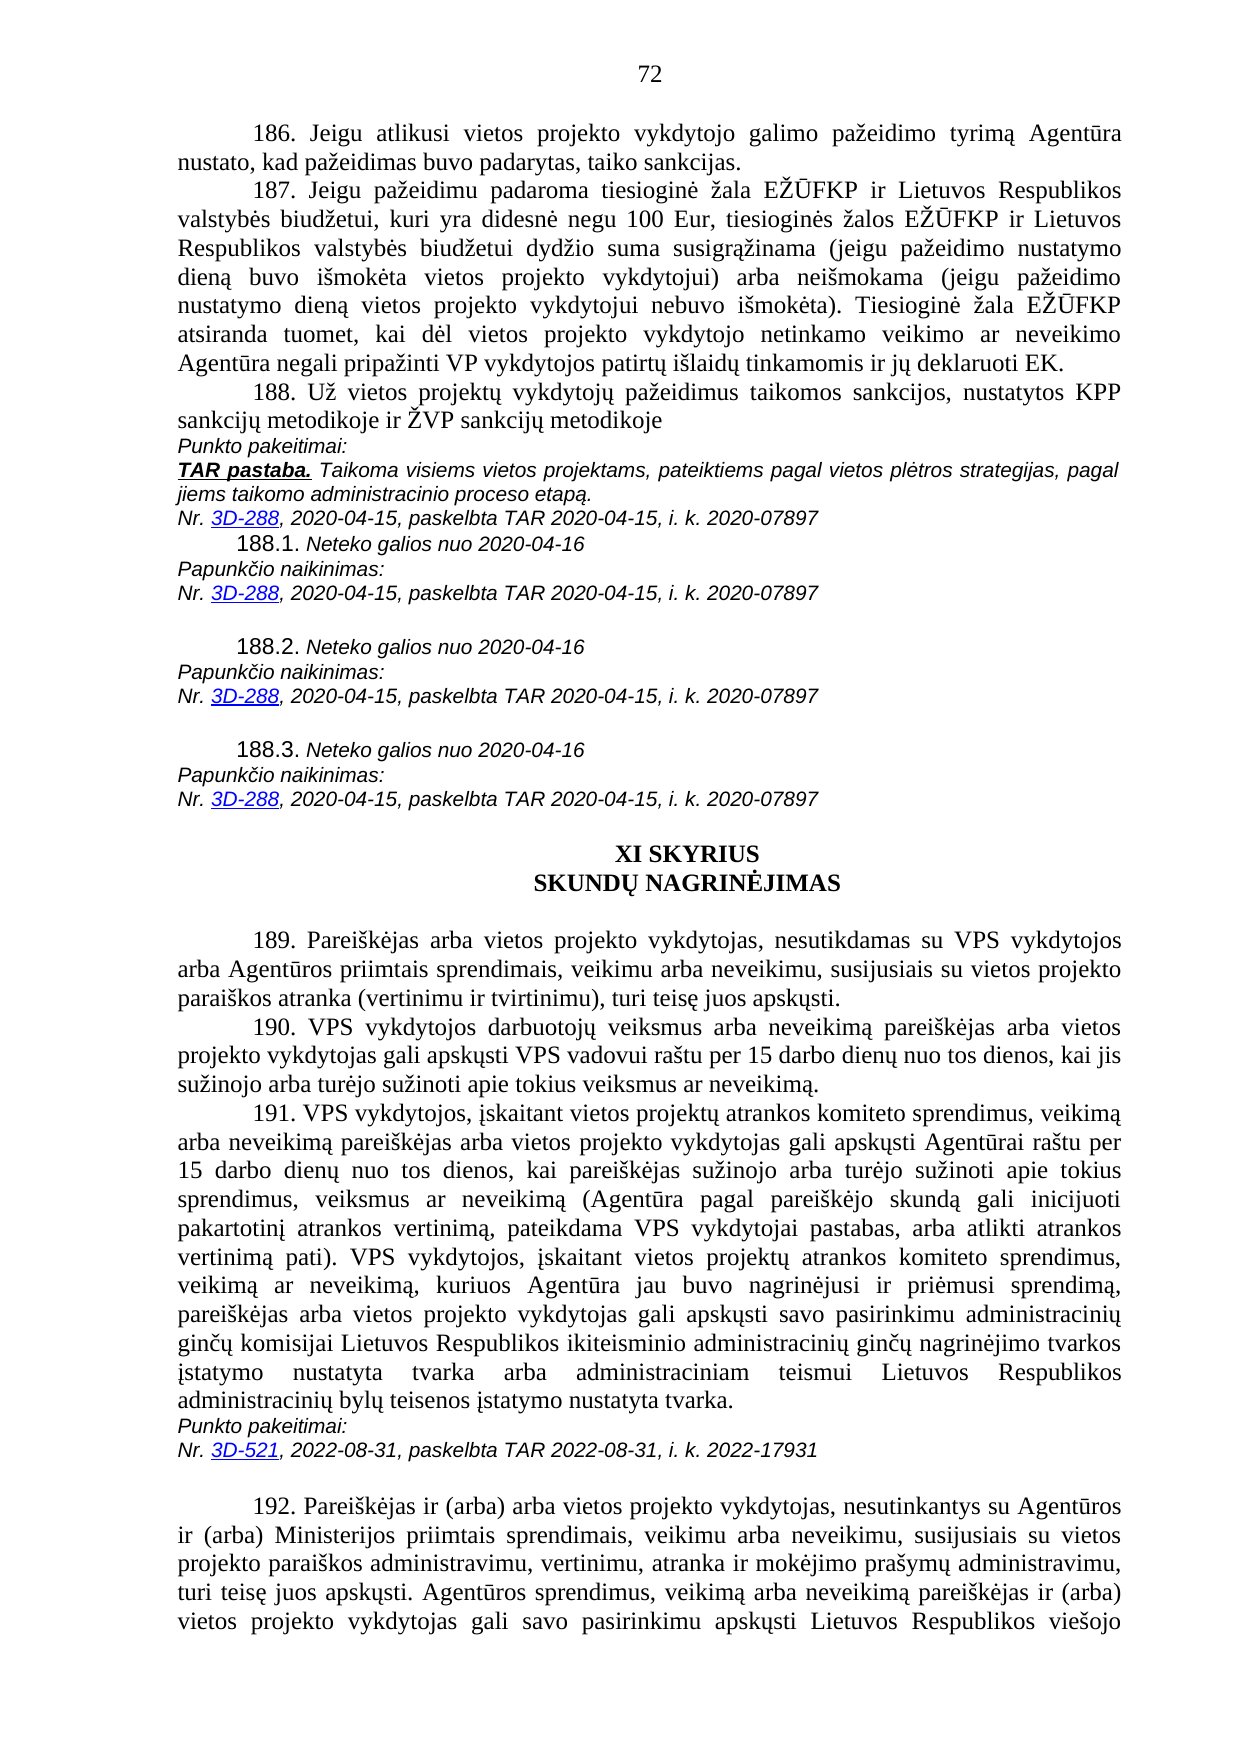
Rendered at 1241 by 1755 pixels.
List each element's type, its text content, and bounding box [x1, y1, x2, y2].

text Nr. 3D-288, 2020-04-15, paskelbta TAR 2020-04-15, i. k. 2020-07897 [177, 506, 1122, 530]
text 188. Už vietos projektų vykdytojų pažeidimus taikomos sankcijos, nustatytos KPP sankcijų metodikoje ir ŽVP sankcijų metodikoje [177, 377, 1122, 434]
text 190. VPS vykdytojos darbuotojų veiksmus arba neveikimą pareiškėjas arba vietos projekto vykdytojas gali apskųsti VPS vadovui raštu per 15 darbo dienų nuo tos dienos, kai jis sužinojo arba turėjo sužinoti apie tokius veiksmus ar neveikimą. [177, 1012, 1122, 1098]
text XI SKYRIUS [177, 839, 1122, 868]
text 192. Pareiškėjas ir (arba) arba vietos projekto vykdytojas, nesutinkantys su Agentūros ir (arba) Ministerijos priimtais sprendimais, veikimu arba neveikimu, susijusiais su vietos projekto paraiškos administravimu, vertinimu, atranka ir mokėjimo prašymų administravimu, turi teisę juos apskųsti. Agentūros sprendimus, veikimą arba neveikimą pareiškėjas ir (arba) vietos projekto vykdytojas gali savo pasirinkimu apskųsti Lietuvos Respublikos viešojo [177, 1491, 1122, 1635]
text 187. Jeigu pažeidimu padaroma tiesioginė žala EŽŪFKP ir Lietuvos Respublikos valstybės biudžetui, kuri yra didesnė negu 100 Eur, tiesioginės žalos EŽŪFKP ir Lietuvos Respublikos valstybės biudžetui dydžio suma susigrąžinama (jeigu pažeidimo nustatymo dieną buvo išmokėta vietos projekto vykdytojui) arba neišmokama (jeigu pažeidimo nustatymo dieną vietos projekto vykdytojui nebuvo išmokėta). Tiesioginė žala EŽŪFKP atsiranda tuomet, kai dėl vietos projekto vykdytojo netinkamo veikimo ar neveikimo Agentūra negali pripažinti VP vykdytojos patirtų išlaidų tinkamomis ir jų deklaruoti EK. [177, 176, 1122, 377]
text Papunkčio naikinimas: [177, 659, 1122, 683]
text 188.2. Neteko galios nuo 2020-04-16 [177, 633, 1122, 659]
text Punkto pakeitimai: [177, 1414, 1122, 1438]
text Nr. 3D-288, 2020-04-15, paskelbta TAR 2020-04-15, i. k. 2020-07897 [177, 581, 1122, 604]
text TAR pastaba. Taikoma visiems vietos projektams, pateiktiems pagal vietos plėtros strategijas, pagal jiems taikomo administracinio proceso etapą. [177, 458, 1122, 506]
text Nr. 3D-288, 2020-04-15, paskelbta TAR 2020-04-15, i. k. 2020-07897 [177, 787, 1122, 811]
text 189. Pareiškėjas arba vietos projekto vykdytojas, nesutikdamas su VPS vykdytojos arba Agentūros priimtais sprendimais, veikimu arba neveikimu, susijusiais su vietos projekto paraiškos atranka (vertinimu ir tvirtinimu), turi teisę juos apskųsti. [177, 926, 1122, 1012]
text 188.1. Neteko galios nuo 2020-04-16 [177, 530, 1122, 557]
text 191. VPS vykdytojos, įskaitant vietos projektų atrankos komiteto sprendimus, veikimą arba neveikimą pareiškėjas arba vietos projekto vykdytojas gali apskųsti Agentūrai raštu per 15 darbo dienų nuo tos dienos, kai pareiškėjas sužinojo arba turėjo sužinoti apie tokius sprendimus, veiksmus ar neveikimą (Agentūra pagal pareiškėjo skundą gali inicijuoti pakartotinį atrankos vertinimą, pateikdama VPS vykdytojai pastabas, arba atlikti atrankos vertinimą pati). VPS vykdytojos, įskaitant vietos projektų atrankos komiteto sprendimus, veikimą ar neveikimą, kuriuos Agentūra jau buvo nagrinėjusi ir priėmusi sprendimą, pareiškėjas arba vietos projekto vykdytojas gali apskųsti savo pasirinkimu administracinių ginčų komisijai Lietuvos Respublikos ikiteisminio administracinių ginčų nagrinėjimo tvarkos įstatymo nustatyta tvarka arba administraciniam teismui Lietuvos Respublikos administracinių bylų teisenos įstatymo nustatyta tvarka. [177, 1098, 1122, 1414]
text 186. Jeigu atlikusi vietos projekto vykdytojo galimo pažeidimo tyrimą Agentūra nustato, kad pažeidimas buvo padarytas, taiko sankcijas. [177, 118, 1122, 176]
text Papunkčio naikinimas: [177, 557, 1122, 581]
text Nr. 3D-521, 2022-08-31, paskelbta TAR 2022-08-31, i. k. 2022-17931 [177, 1438, 1122, 1462]
text 188.3. Neteko galios nuo 2020-04-16 [177, 736, 1122, 763]
text SKUNDŲ NAGRINĖJIMAS [177, 868, 1122, 897]
text Punkto pakeitimai: [177, 434, 1122, 458]
text Papunkčio naikinimas: [177, 763, 1122, 787]
text Nr. 3D-288, 2020-04-15, paskelbta TAR 2020-04-15, i. k. 2020-07897 [177, 683, 1122, 707]
